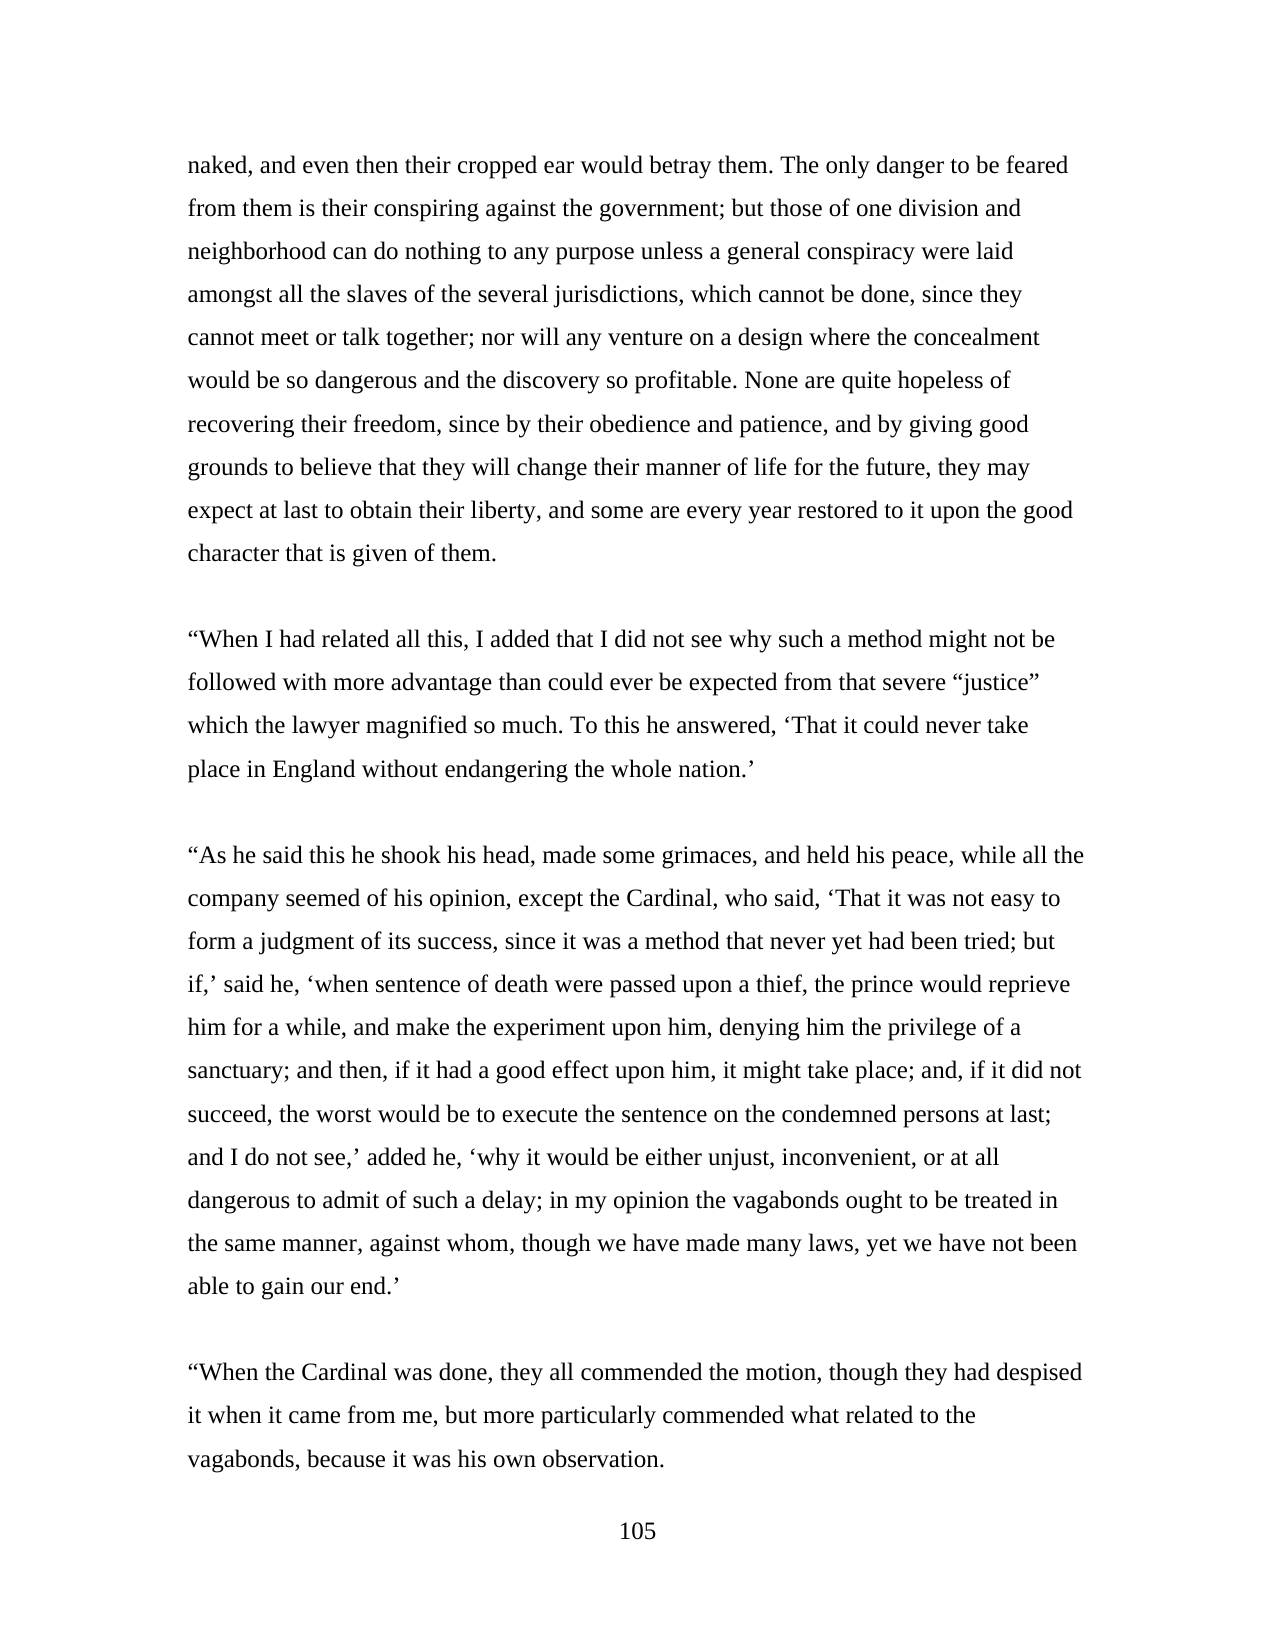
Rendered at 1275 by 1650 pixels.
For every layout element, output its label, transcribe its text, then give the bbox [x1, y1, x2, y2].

text “As he said this he shook his head, made some grimaces, and held his peace, while all the company seemed of his opinion, except the Cardinal, who said, ‘That it was not easy to form a judgment of its success, since it was a method that never yet had been tried; but if,’ said he, ‘when sentence of death were passed upon a thief, the prince would reprieve him for a while, and make the experiment upon him, denying him the privilege of a sanctuary; and then, if it had a good effect upon him, it might take place; and, if it did not succeed, the worst would be to execute the sentence on the condemned persons at last; and I do not see,’ added he, ‘why it would be either unjust, inconvenient, or at all dangerous to admit of such a delay; in my opinion the vagabonds ought to be treated in the same manner, against whom, though we have made many laws, yet we have not been able to gain our end.’ [187, 840, 1087, 1300]
text “When I had related all this, I added that I did not see why such a method might not be followed with more advantage than could ever be expected from that severe “justice” which the lawyer magnified so much. To this he answered, ‘That it could never take place in England without endangering the whole nation.’ [187, 624, 1087, 782]
text “When the Cardinal was done, they all commended the motion, though they had despised it when it came from me, but more particularly commended what related to the vagabonds, because it was his own observation. [187, 1357, 1087, 1472]
text naked, and even then their cropped ear would betray them. The only danger to be feared from them is their conspiring against the government; but those of one division and neighborhood can do nothing to any purpose unless a general conspiracy were laid amongst all the slaves of the several jurisdictions, which cannot be done, since they cannot meet or talk together; nor will any venture on a design where the concealment would be so dangerous and the discovery so profitable. None are quite hopeless of recovering their freedom, since by their obedience and patience, and by giving good grounds to believe that they will change their manner of life for the future, they may expect at last to obtain their liberty, and some are every year restored to it upon the good character that is given of them. [187, 150, 1087, 567]
